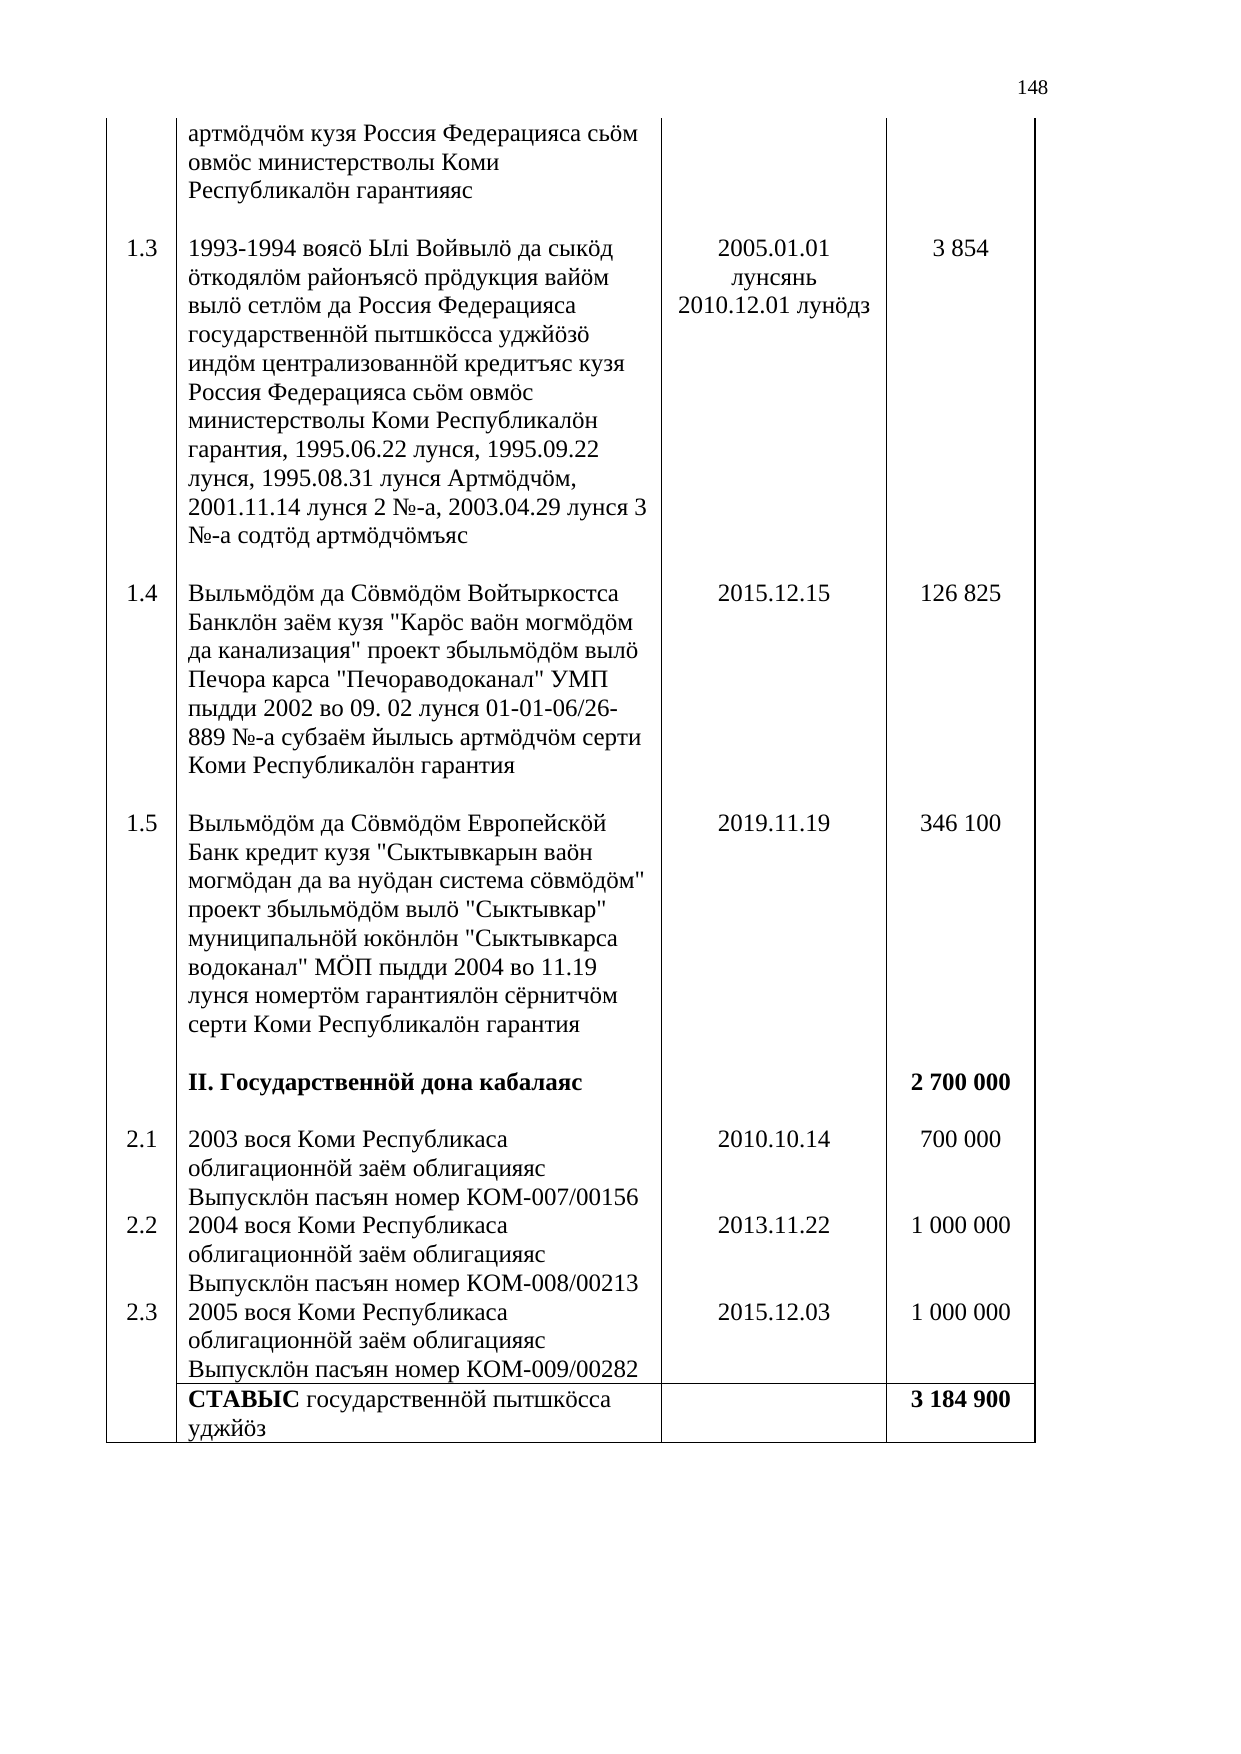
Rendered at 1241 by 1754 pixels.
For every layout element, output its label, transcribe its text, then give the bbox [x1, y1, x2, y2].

table_cell 2015.12.03 [662, 1297, 886, 1383]
table_cell 3 184 900 [887, 1384, 1034, 1442]
table_cell СТАВЫС государственнöй пытшкöсса уджйöз [177, 1384, 661, 1442]
table_cell [887, 118, 1034, 233]
table_cell [662, 1067, 886, 1124]
table_cell [107, 1067, 176, 1124]
table_cell 2019.11.19 [662, 808, 886, 1067]
table_cell 1.4 [107, 578, 176, 808]
table_cell [107, 118, 176, 233]
table_cell 2013.11.22 [662, 1211, 886, 1297]
table_cell 2.2 [107, 1211, 176, 1297]
table_cell Выльмöдöм да Сöвмöдöм Европейскöй Банк кредит кузя "Сыктывкарын ваöн могмöдан да ва нуöдан система сöвмöдöм" проект збыльмöдöм вылö "Сыктывкар" муниципальнöй юкöнлöн "Сыктывкарса водоканал" МÖП пыдди 2004 во 11.19 лунся номертöм гарантиялöн сёрнитчöм серти Коми Республикалöн гарантия [177, 808, 661, 1067]
table_cell 1.5 [107, 808, 176, 1067]
table_cell 2.3 [107, 1297, 176, 1383]
table_cell 1.3 [107, 233, 176, 578]
table_cell 126 825 [887, 578, 1034, 808]
table_cell 2.1 [107, 1124, 176, 1211]
table_cell 2015.12.15 [662, 578, 886, 808]
table_cell II. Государственнöй дона кабалаяс [177, 1067, 661, 1124]
table_cell [662, 118, 886, 233]
table_cell 2005.01.01 лунсянь 2010.12.01 лунöдз [662, 233, 886, 578]
table_cell 2003 вося Коми Республикаса облигационнöй заём облигацияяс Выпусклöн пасъян номер КОМ-007/00156 [177, 1124, 661, 1211]
table_cell 1 000 000 [887, 1211, 1034, 1297]
table_cell [662, 1384, 886, 1442]
table_cell артмöдчöм кузя Россия Федерацияса сьöм овмöс министерстволы Коми Республикалöн гарантияяс [177, 118, 661, 233]
table_cell 2010.10.14 [662, 1124, 886, 1211]
table_cell Выльмöдöм да Сöвмöдöм Войтыркостса Банклöн заём кузя "Карöс ваöн могмöдöм да канализация" проект збыльмöдöм вылö Печора карса "Печораводоканал" УМП пыдди 2002 во 09. 02 лунся 01-01-06/26-889 №-а субзаём йылысь артмöдчöм серти Коми Республикалöн гарантия [177, 578, 661, 808]
table_cell 2 700 000 [887, 1067, 1034, 1124]
table_cell 2005 вося Коми Республикаса облигационнöй заём облигацияяс Выпусклöн пасъян номер КОМ-009/00282 [177, 1297, 661, 1383]
table_cell 1 000 000 [887, 1297, 1034, 1383]
table_cell 700 000 [887, 1124, 1034, 1211]
table_cell [107, 1383, 176, 1442]
table_cell 346 100 [887, 808, 1034, 1067]
table_cell 2004 вося Коми Республикаса облигационнöй заём облигацияяс Выпусклöн пасъян номер КОМ-008/00213 [177, 1211, 661, 1297]
table_cell 1993-1994 воясö Ылi Войвылö да сыкöд öткодялöм районъясö прöдукция вайöм вылö сетлöм да Россия Федерацияса государственнöй пытшкöсса уджйöзö индöм централизованнöй кредитъяс кузя Россия Федерацияса сьöм овмöс министерстволы Коми Республикалöн гарантия, 1995.06.22 лунся, 1995.09.22 лунся, 1995.08.31 лунся Артмöдчöм, 2001.11.14 лунся 2 №-а, 2003.04.29 лунся 3 №-а содтöд артмöдчöмъяс [177, 233, 661, 578]
table_cell 3 854 [887, 233, 1034, 578]
